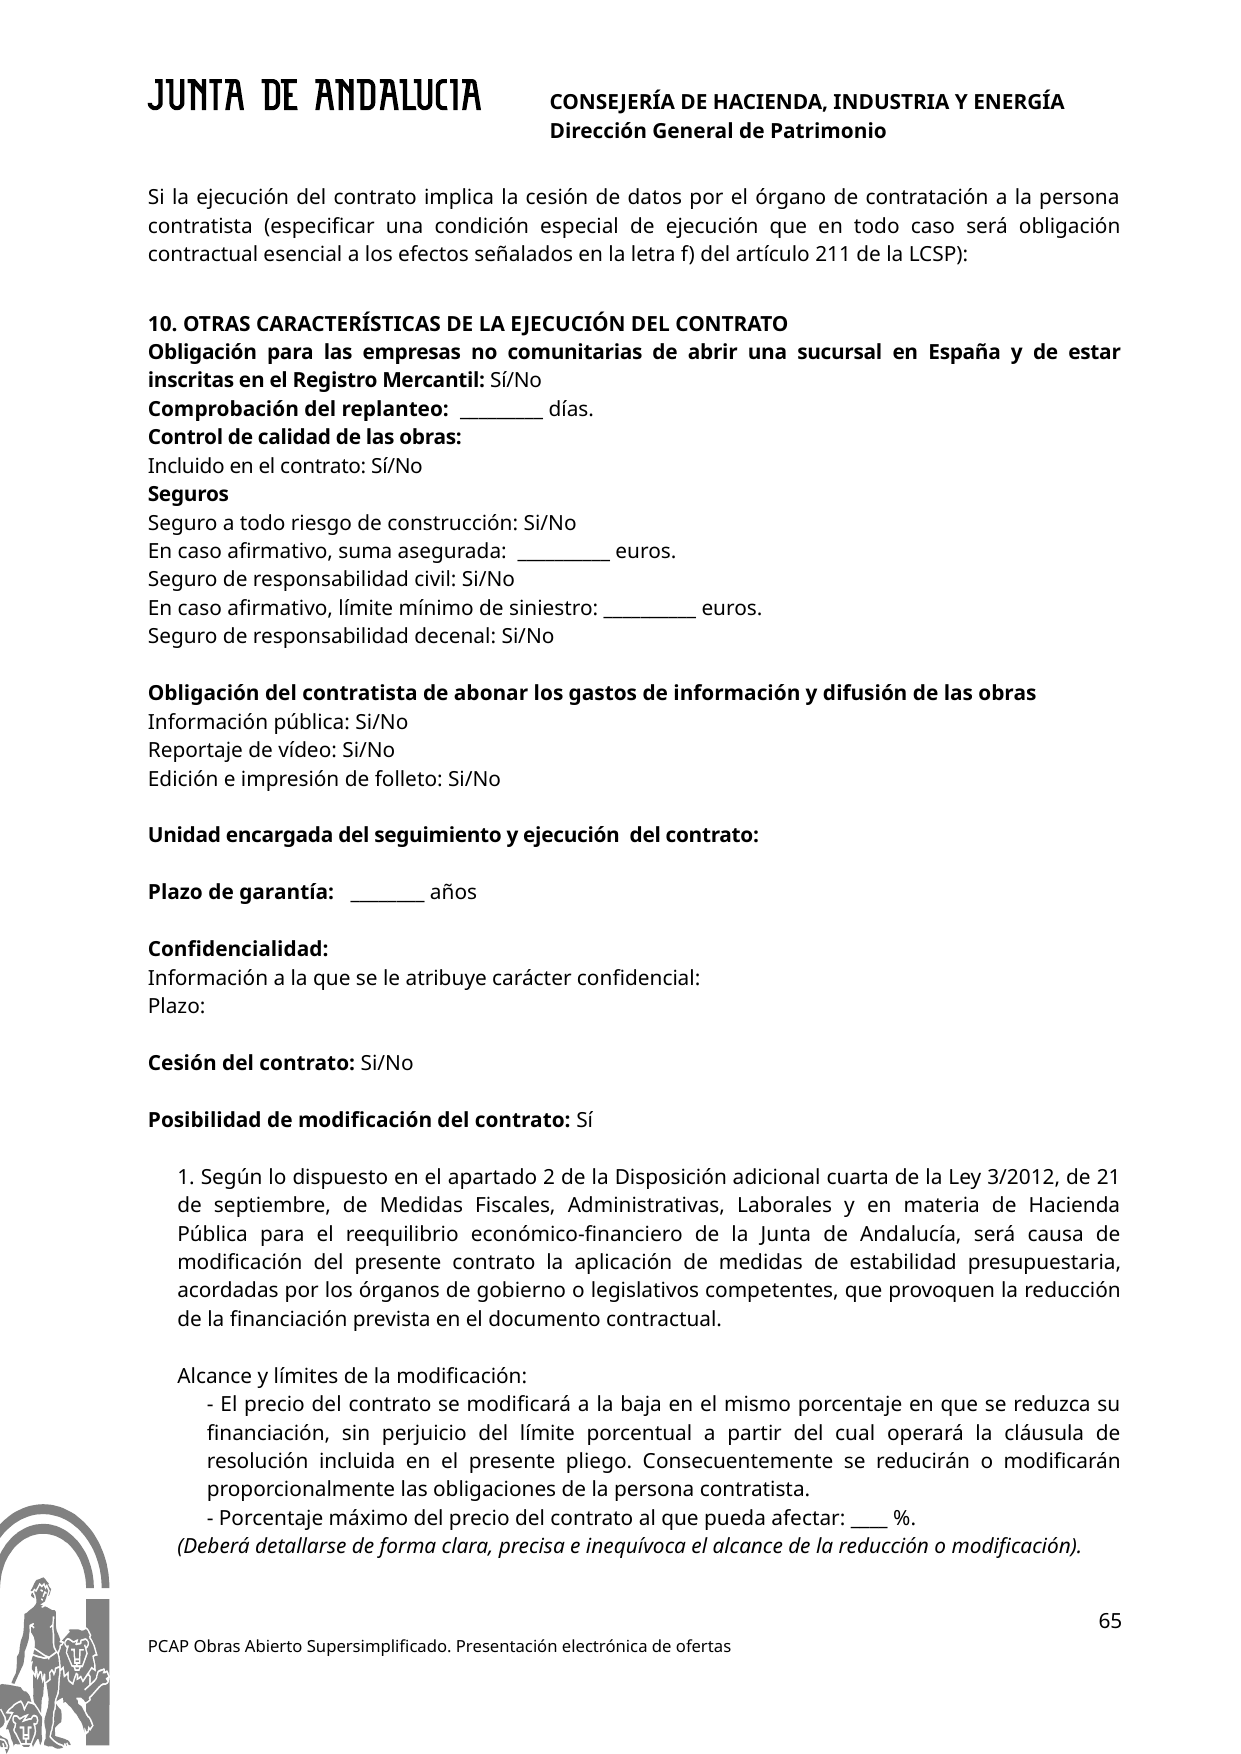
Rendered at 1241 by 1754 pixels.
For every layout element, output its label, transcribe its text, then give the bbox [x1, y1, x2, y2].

text (Deberá detallarse de forma clara, precisa e inequívoca el alcance de la reducción o modificación). [177, 1531, 1122, 1560]
text Información a la que se le atribuye carácter confidencial: [148, 963, 1122, 991]
text Edición e impresión de folleto: Si/No [148, 764, 1122, 792]
text 10. OTRAS CARACTERÍSTICAS DE LA EJECUCIÓN DEL CONTRATO [148, 309, 1122, 337]
text Plazo: [148, 991, 1122, 1019]
text Reportaje de vídeo: Si/No [148, 735, 1122, 764]
text Información pública: Si/No [148, 707, 1122, 735]
text Control de calidad de las obras: [148, 422, 1122, 451]
text Confidencialidad: [148, 934, 1122, 963]
text Incluido en el contrato: Sí/No [148, 451, 1122, 479]
text - El precio del contrato se modificará a la baja en el mismo porcentaje en que se reduzca su financiación, sin perjuicio del límite porcentual a partir del cual operará la cláusula de resolución incluida en el presente pliego. Consecuentemente se reducirán o modificarán proporcionalmente las obligaciones de la persona contratista. [207, 1389, 1122, 1503]
text Cesión del contrato: Si/No [148, 1048, 1122, 1076]
text Seguro a todo riesgo de construcción: Si/No [148, 508, 1122, 536]
text En caso afirmativo, límite mínimo de siniestro: __________ euros. [148, 593, 1122, 621]
subtitle Seguros [148, 479, 1122, 508]
text 1. Según lo dispuesto en el apartado 2 de la Disposición adicional cuarta de la Ley 3/2012, de 21 de septiembre, de Medidas Fiscales, Administrativas, Laborales y en materia de Hacienda Pública para el reequilibrio económico-financiero de la Junta de Andalucía, será causa de modificación del presente contrato la aplicación de medidas de estabilidad presupuestaria, acordadas por los órganos de gobierno o legislativos competentes, que provoquen la reducción de la financiación prevista en el documento contractual. [177, 1162, 1122, 1332]
text Posibilidad de modificación del contrato: Sí [148, 1105, 1122, 1133]
text - Porcentaje máximo del precio del contrato al que pueda afectar: ____ %. [207, 1503, 1122, 1531]
text Seguro de responsabilidad decenal: Si/No [148, 621, 1122, 650]
text Plazo de garantía: ________ años [148, 877, 1122, 906]
text Si la ejecución del contrato implica la cesión de datos por el órgano de contratación a la persona contratista (especificar una condición especial de ejecución que en todo caso será obligación contractual esencial a los efectos señalados en la letra f) del artículo 211 de la LCSP): [148, 182, 1122, 268]
text Alcance y límites de la modificación: [177, 1361, 1122, 1389]
text Comprobación del replanteo: _________ días. [148, 394, 1122, 422]
text Obligación para las empresas no comunitarias de abrir una sucursal en España y de estar inscritas en el Registro Mercantil: Sí/No [148, 337, 1122, 394]
subtitle Obligación del contratista de abonar los gastos de información y difusión de las obras [148, 678, 1122, 707]
text Seguro de responsabilidad civil: Si/No [148, 564, 1122, 593]
text Unidad encargada del seguimiento y ejecución del contrato: [148, 821, 1122, 849]
text En caso afirmativo, suma asegurada: __________ euros. [148, 536, 1122, 564]
